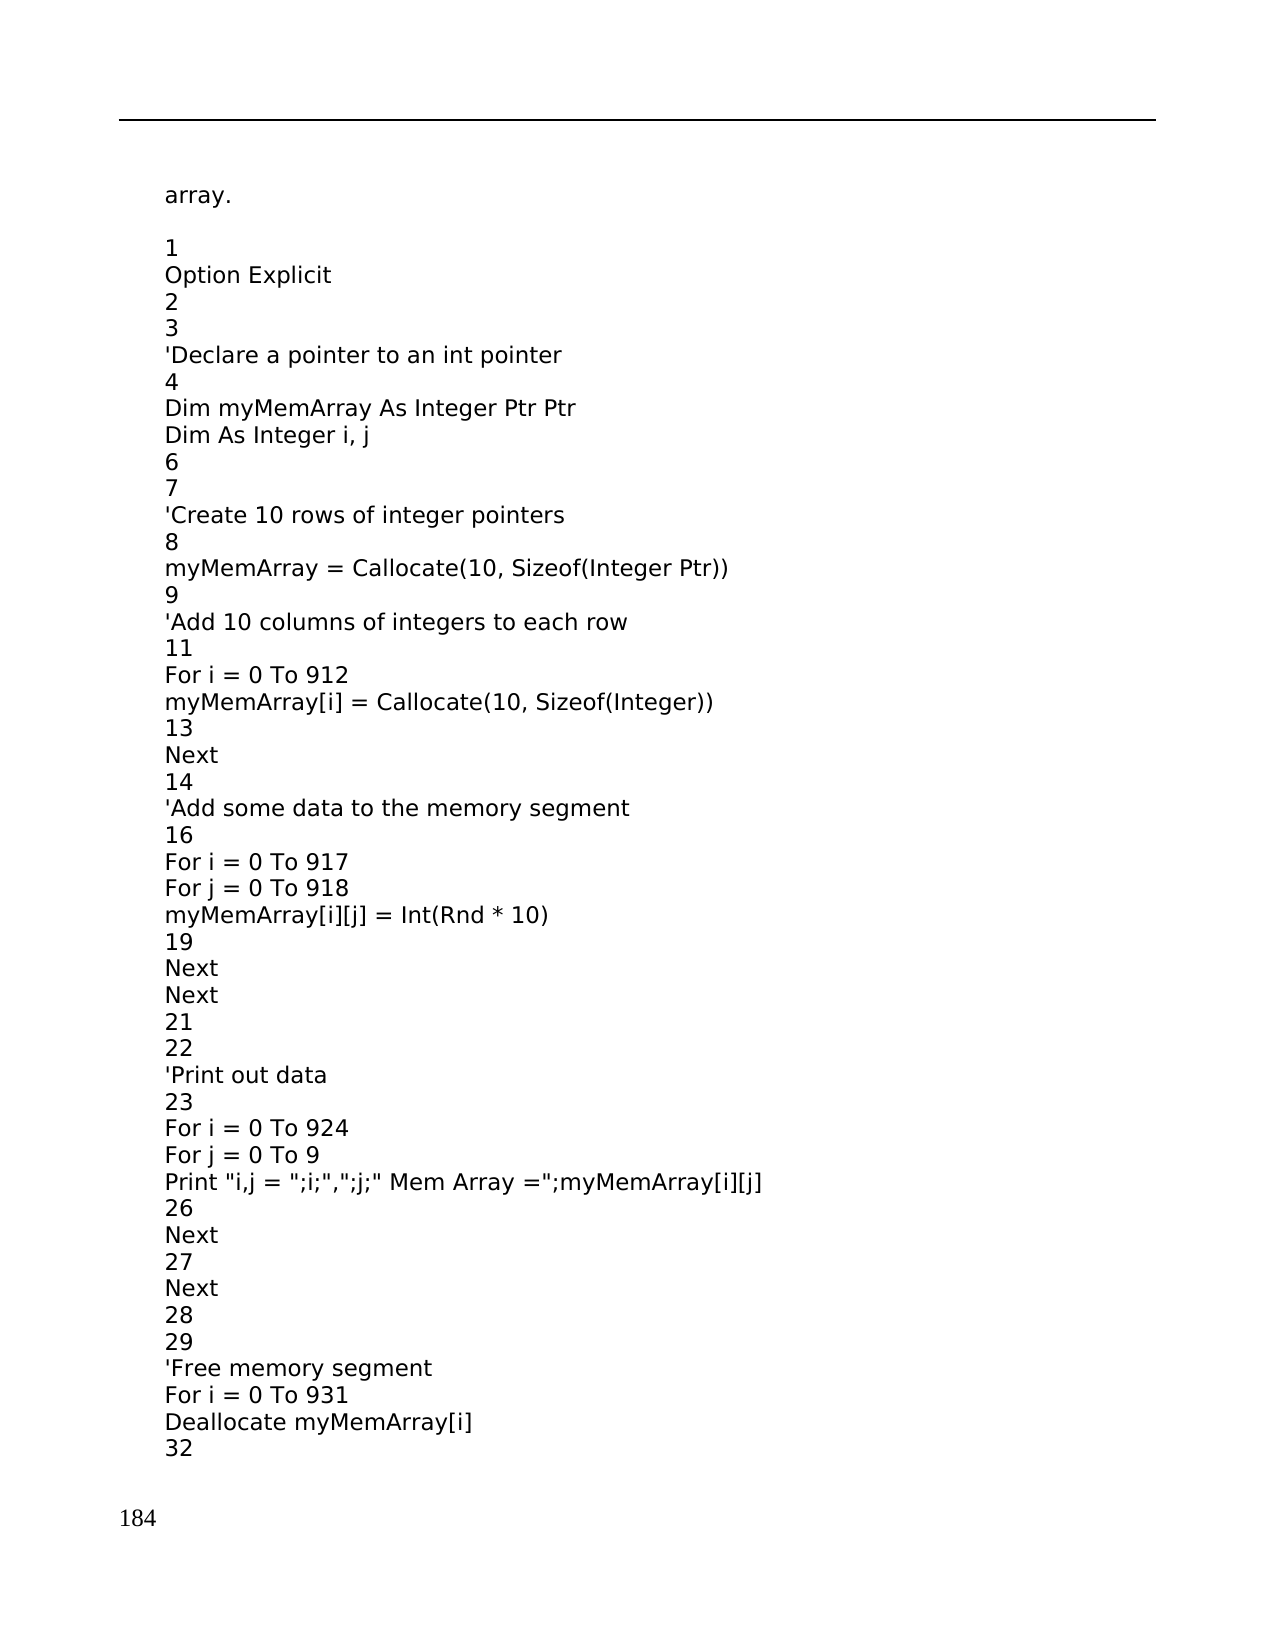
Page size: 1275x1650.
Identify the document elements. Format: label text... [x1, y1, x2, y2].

text 16 [118, 822, 1156, 849]
text For i = 0 To 931 [118, 1382, 1156, 1409]
text 27 [118, 1249, 1156, 1276]
text 'Free memory segment [118, 1356, 1156, 1382]
text For i = 0 To 912 [118, 662, 1156, 689]
text 8 [118, 529, 1156, 556]
text For i = 0 To 917 [118, 849, 1156, 876]
text Next [118, 982, 1156, 1009]
text 28 [118, 1302, 1156, 1329]
text 22 [118, 1036, 1156, 1062]
text Deallocate myMemArray[i] [118, 1409, 1156, 1436]
text 4 [118, 369, 1156, 396]
text 23 [118, 1089, 1156, 1116]
text 11 [118, 636, 1156, 662]
text Next [118, 1276, 1156, 1302]
text myMemArray[i] = Callocate(10, Sizeof(Integer)) [118, 689, 1156, 716]
text array. [118, 182, 1156, 209]
text 2 [118, 289, 1156, 316]
text 1 [118, 236, 1156, 262]
text 'Add some data to the memory segment [118, 796, 1156, 822]
text Dim myMemArray As Integer Ptr Ptr [118, 396, 1156, 422]
text Next [118, 742, 1156, 769]
text 32 [118, 1436, 1156, 1462]
text 19 [118, 929, 1156, 956]
text Print "i,j = ";i;",";j;" Mem Array =";myMemArray[i][j] [118, 1169, 1156, 1196]
text 'Add 10 columns of integers to each row [118, 609, 1156, 636]
text 3 [118, 316, 1156, 342]
text 'Create 10 rows of integer pointers [118, 502, 1156, 529]
text Next [118, 1222, 1156, 1249]
text Dim As Integer i, j [118, 422, 1156, 449]
text Next [118, 956, 1156, 982]
text 26 [118, 1196, 1156, 1222]
text Option Explicit [118, 262, 1156, 289]
text 9 [118, 582, 1156, 609]
text myMemArray[i][j] = Int(Rnd * 10) [118, 902, 1156, 929]
text For i = 0 To 924 [118, 1116, 1156, 1142]
text 13 [118, 716, 1156, 742]
text 21 [118, 1009, 1156, 1036]
text 'Declare a pointer to an int pointer [118, 342, 1156, 369]
text 'Print out data [118, 1062, 1156, 1089]
text For j = 0 To 918 [118, 876, 1156, 902]
text 14 [118, 769, 1156, 796]
text 6 [118, 449, 1156, 476]
text 7 [118, 476, 1156, 502]
text myMemArray = Callocate(10, Sizeof(Integer Ptr)) [118, 556, 1156, 582]
text 29 [118, 1329, 1156, 1356]
text For j = 0 To 9 [118, 1142, 1156, 1169]
